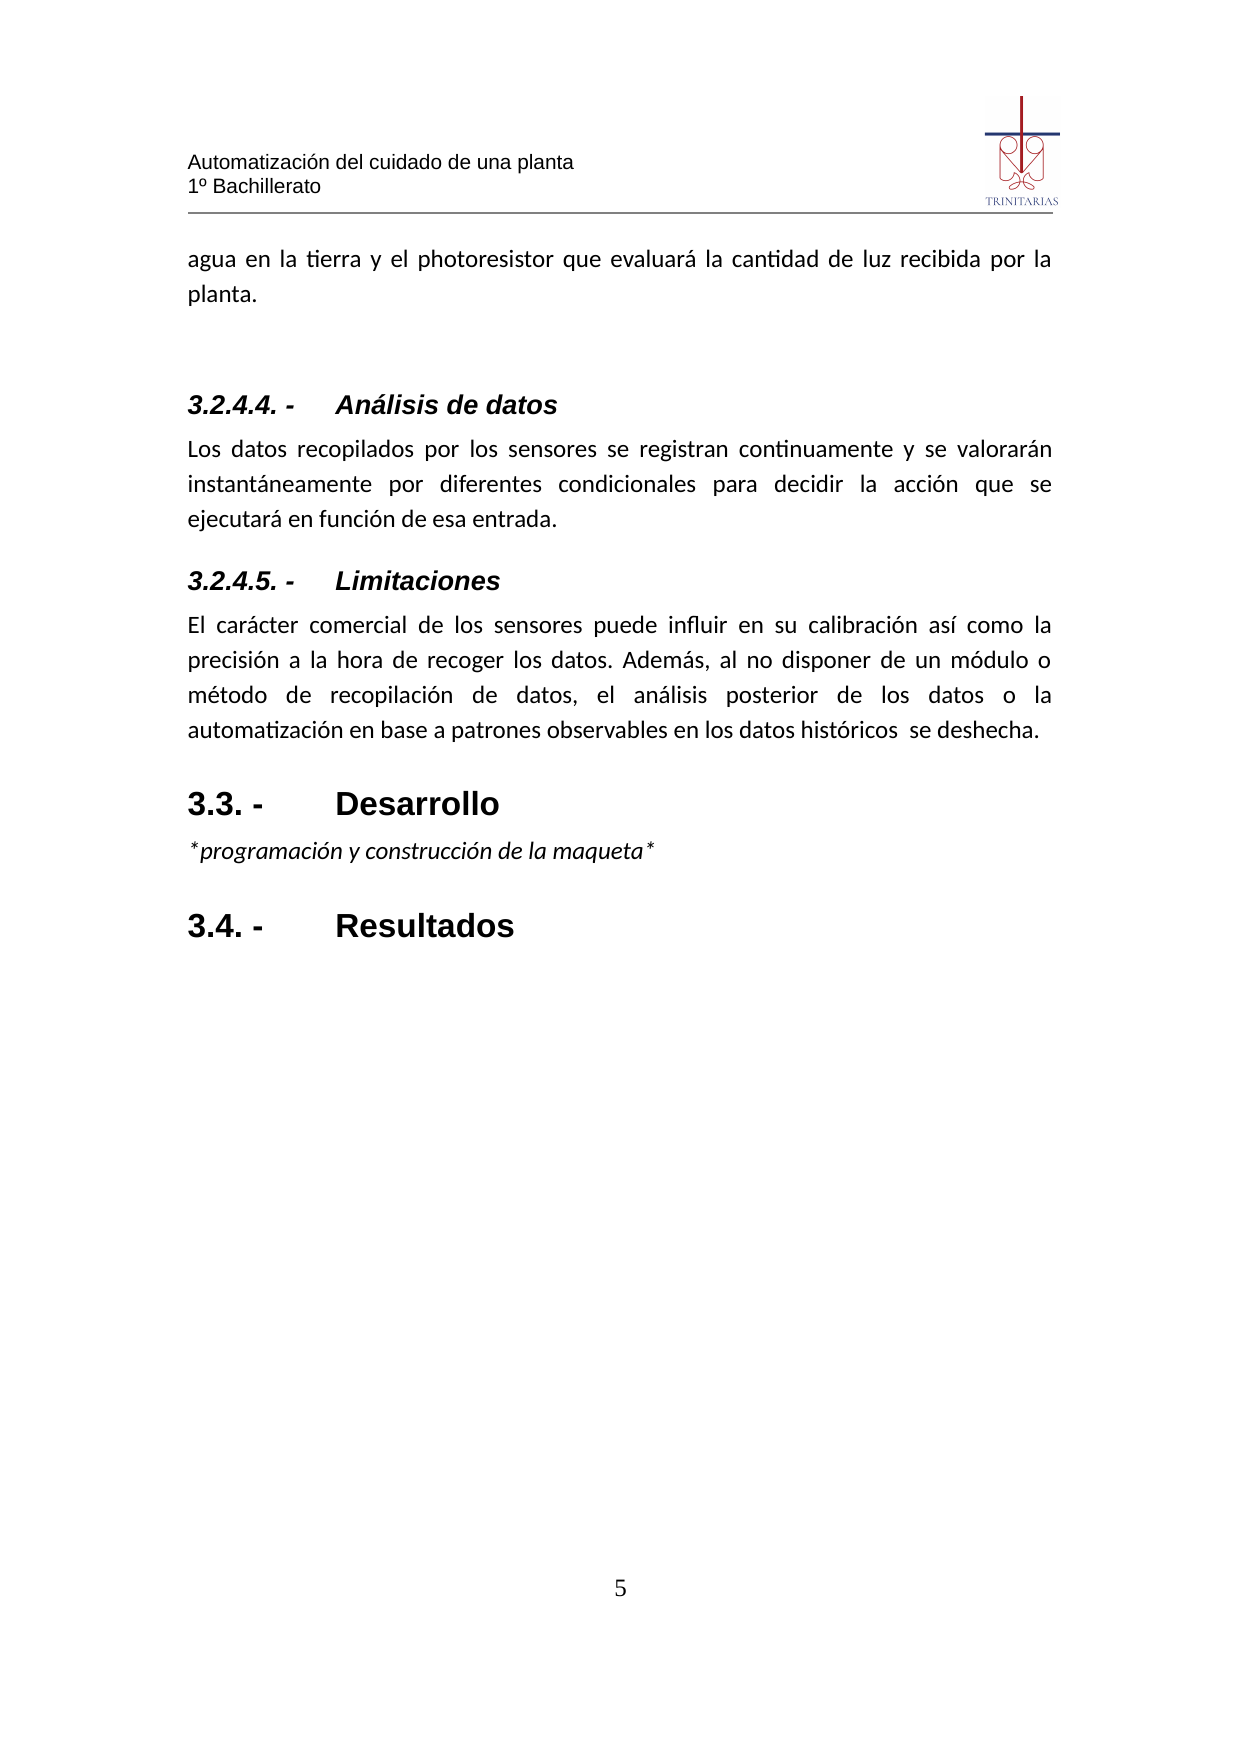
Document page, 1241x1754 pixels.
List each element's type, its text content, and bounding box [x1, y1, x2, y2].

text El carácter comercial de los sensores puede influir en su calibración así como la precisión a la hora de recoger los datos. Además, al no disponer de un módulo o método de recopilación de datos, el análisis posterior de los datos o la automatización en base a patrones observables en los datos históricos se deshecha. [187, 609, 1053, 744]
text Los datos recopilados por los sensores se registran continuamente y se valorarán instantáneamente por diferentes condicionales para decidir la acción que se ejecutará en función de esa entrada. [187, 433, 1053, 534]
subtitle Desarrollo [187, 784, 1053, 823]
text agua en la tierra y el photoresistor que evaluará la cantidad de luz recibida por la planta. [187, 243, 1053, 308]
picture [984, 96, 1061, 208]
subtitle Análisis de datos [187, 389, 1053, 421]
text *programación y construcción de la maqueta* [187, 835, 1053, 866]
subtitle Resultados [187, 906, 1053, 944]
subtitle Limitaciones [187, 565, 1053, 596]
